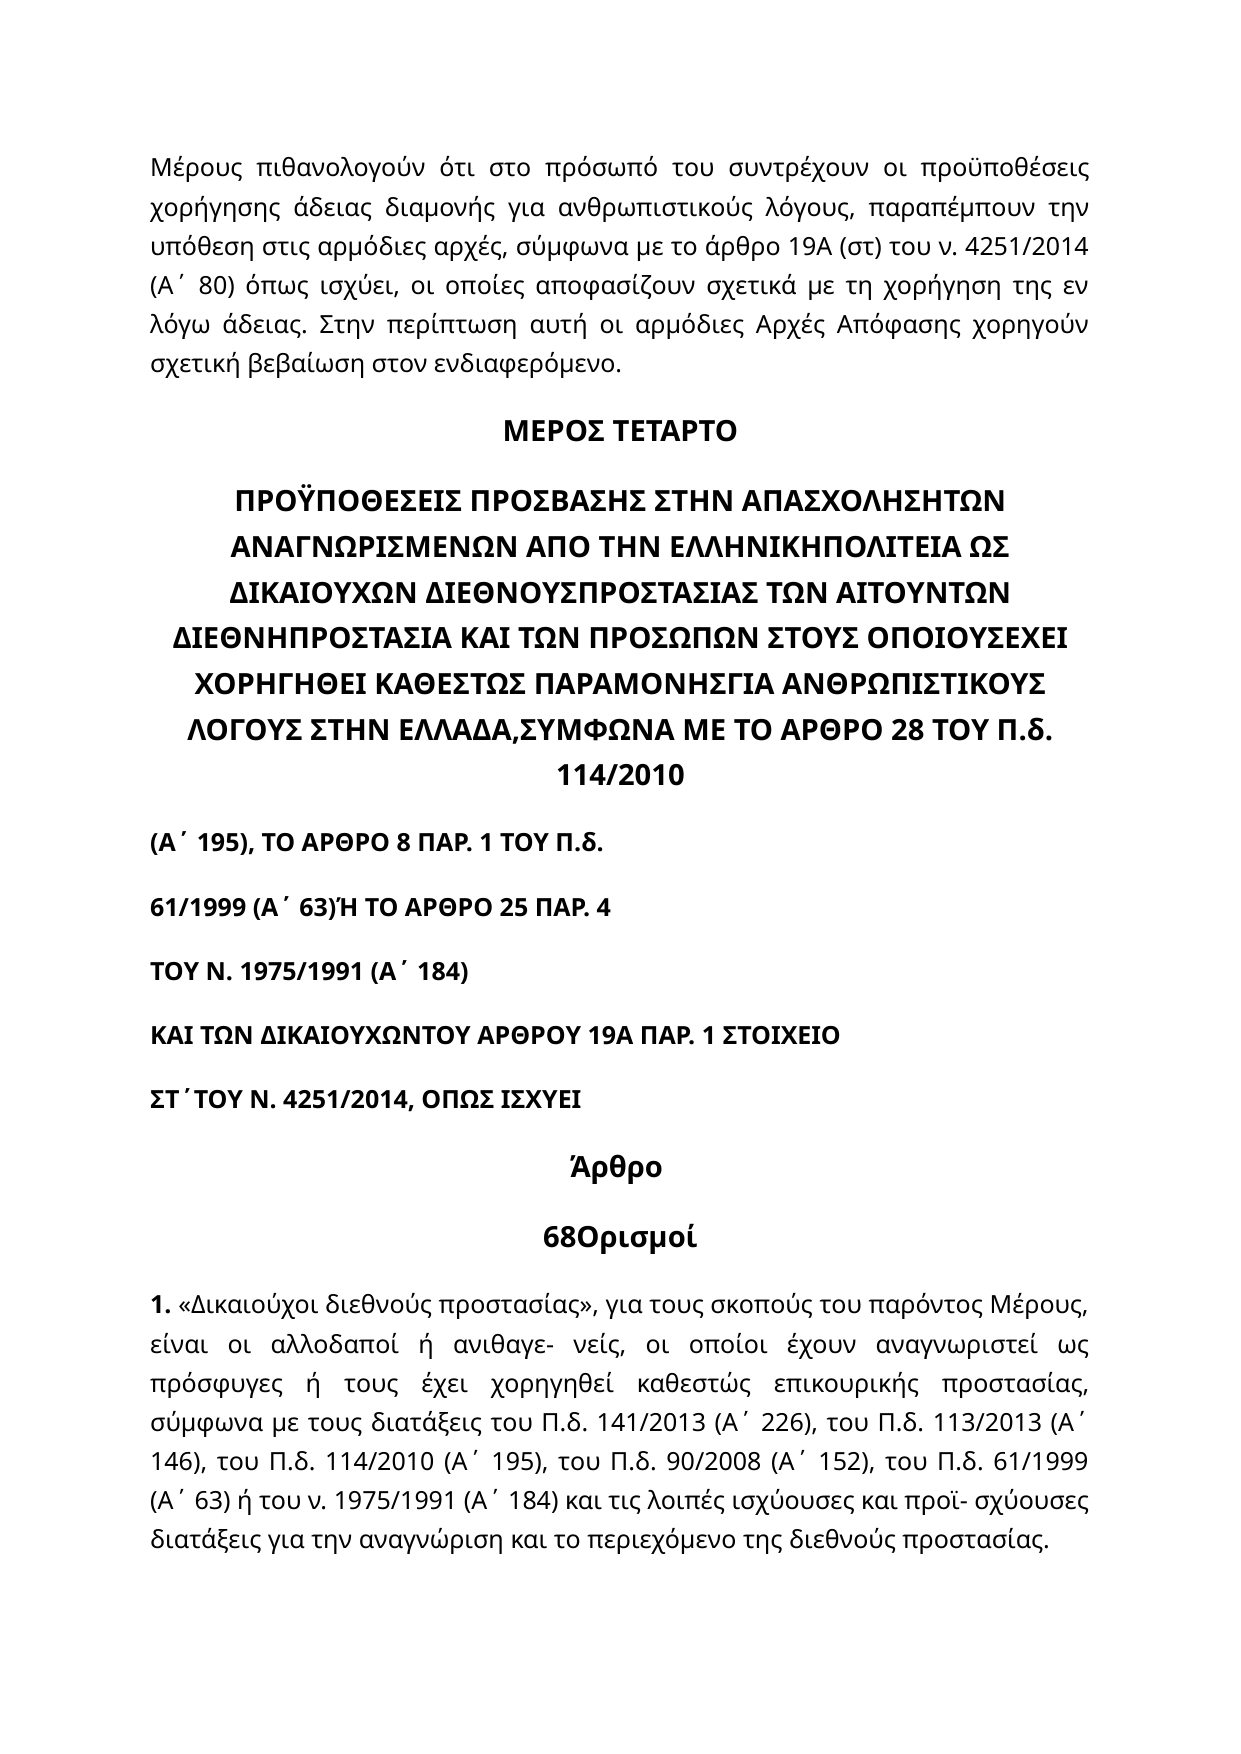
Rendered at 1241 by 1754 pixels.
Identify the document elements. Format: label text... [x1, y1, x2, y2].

text 61/1999 (Α΄ 63)Ή ΤΟ ΑΡΘΡΟ 25 ΠΑΡ. 4 [150, 889, 1090, 923]
text (Α΄ 195), ΤΟ ΑΡΘΡΟ 8 ΠΑΡ. 1 ΤΟΥ Π.δ. [150, 825, 1090, 859]
text 1. «Δικαιούχοι διεθνούς προστασίας», για τους σκοπούς του παρόντος Μέρους, είναι οι αλλοδαποί ή ανιθαγε- νείς, οι οποίοι έχουν αναγνωριστεί ως πρόσφυγες ή τους έχει χορηγηθεί καθεστώς επικουρικής προστασίας, σύμφωνα με τους διατάξεις του Π.δ. 141/2013 (Α΄ 226), του Π.δ. 113/2013 (Α΄ 146), του Π.δ. 114/2010 (Α΄ 195), του Π.δ. 90/2008 (Α΄ 152), του Π.δ. 61/1999 (Α΄ 63) ή του ν. 1975/1991 (Α΄ 184) και τις λοιπές ισχύουσες και προϊ- σχύουσες διατάξεις για την αναγνώριση και το περιεχόμενο της διεθνούς προστασίας. [150, 1287, 1090, 1556]
text Μέρους πιθανολογούν ότι στο πρόσωπό του συντρέχουν οι προϋποθέσεις χορήγησης άδειας διαμονής για ανθρωπιστικούς λόγους, παραπέμπουν την υπόθεση στις αρμόδιες αρχές, σύμφωνα με το άρθρο 19Α (στ) του ν. 4251/2014 (Α΄ 80) όπως ισχύει, οι οποίες αποφασίζουν σχετικά με τη χορήγηση της εν λόγω άδειας. Στην περίπτωση αυτή οι αρμόδιες Αρχές Απόφασης χορηγούν σχετική βεβαίωση στον ενδιαφερόμενο. [150, 150, 1090, 380]
subtitle Άρθρο [150, 1146, 1090, 1186]
subtitle 68Ορισμοί [150, 1216, 1090, 1256]
text ΤΟΥ Ν. 1975/1991 (Α΄ 184) [150, 953, 1090, 987]
text ΚΑΙ ΤΩΝ ΔΙΚΑΙΟΥΧΩΝΤΟΥ ΑΡΘΡΟΥ 19Α ΠΑΡ. 1 ΣΤΟΙΧΕΙΟ [150, 1017, 1090, 1052]
text ΣΤ΄ΤΟΥ Ν. 4251/2014, ΟΠΩΣ ΙΣΧΥΕΙ [150, 1082, 1090, 1116]
subtitle ΠΡΟΫΠΟΘΕΣΕΙΣ ΠΡΟΣΒΑΣΗΣ ΣΤΗΝ ΑΠΑΣΧΟΛΗΣΗΤΩΝ ΑΝΑΓΝΩΡΙΣΜΕΝΩΝ ΑΠΟ ΤΗΝ ΕΛΛΗΝΙΚΗΠΟΛΙΤΕΙΑ ΩΣ ΔΙΚΑΙΟΥΧΩΝ ΔΙΕΘΝΟΥΣΠΡΟΣΤΑΣΙΑΣ ΤΩΝ ΑΙΤΟΥΝΤΩΝ ΔΙΕΘΝΗΠΡΟΣΤΑΣΙΑ ΚΑΙ ΤΩΝ ΠΡΟΣΩΠΩΝ ΣΤΟΥΣ ΟΠΟΙΟΥΣΕΧΕΙ ΧΟΡΗΓΗΘΕΙ ΚΑΘΕΣΤΩΣ ΠΑΡΑΜΟΝΗΣΓΙΑ ΑΝΘΡΩΠΙΣΤΙΚΟΥΣ ΛΟΓΟΥΣ ΣΤΗΝ ΕΛΛΑΔΑ,ΣΥΜΦΩΝΑ ΜΕ ΤΟ ΑΡΘΡΟ 28 ΤΟΥ Π.δ. 114/2010 [150, 481, 1090, 794]
subtitle ΜΕΡΟΣ ΤΕΤΑΡΤΟ [150, 410, 1090, 450]
